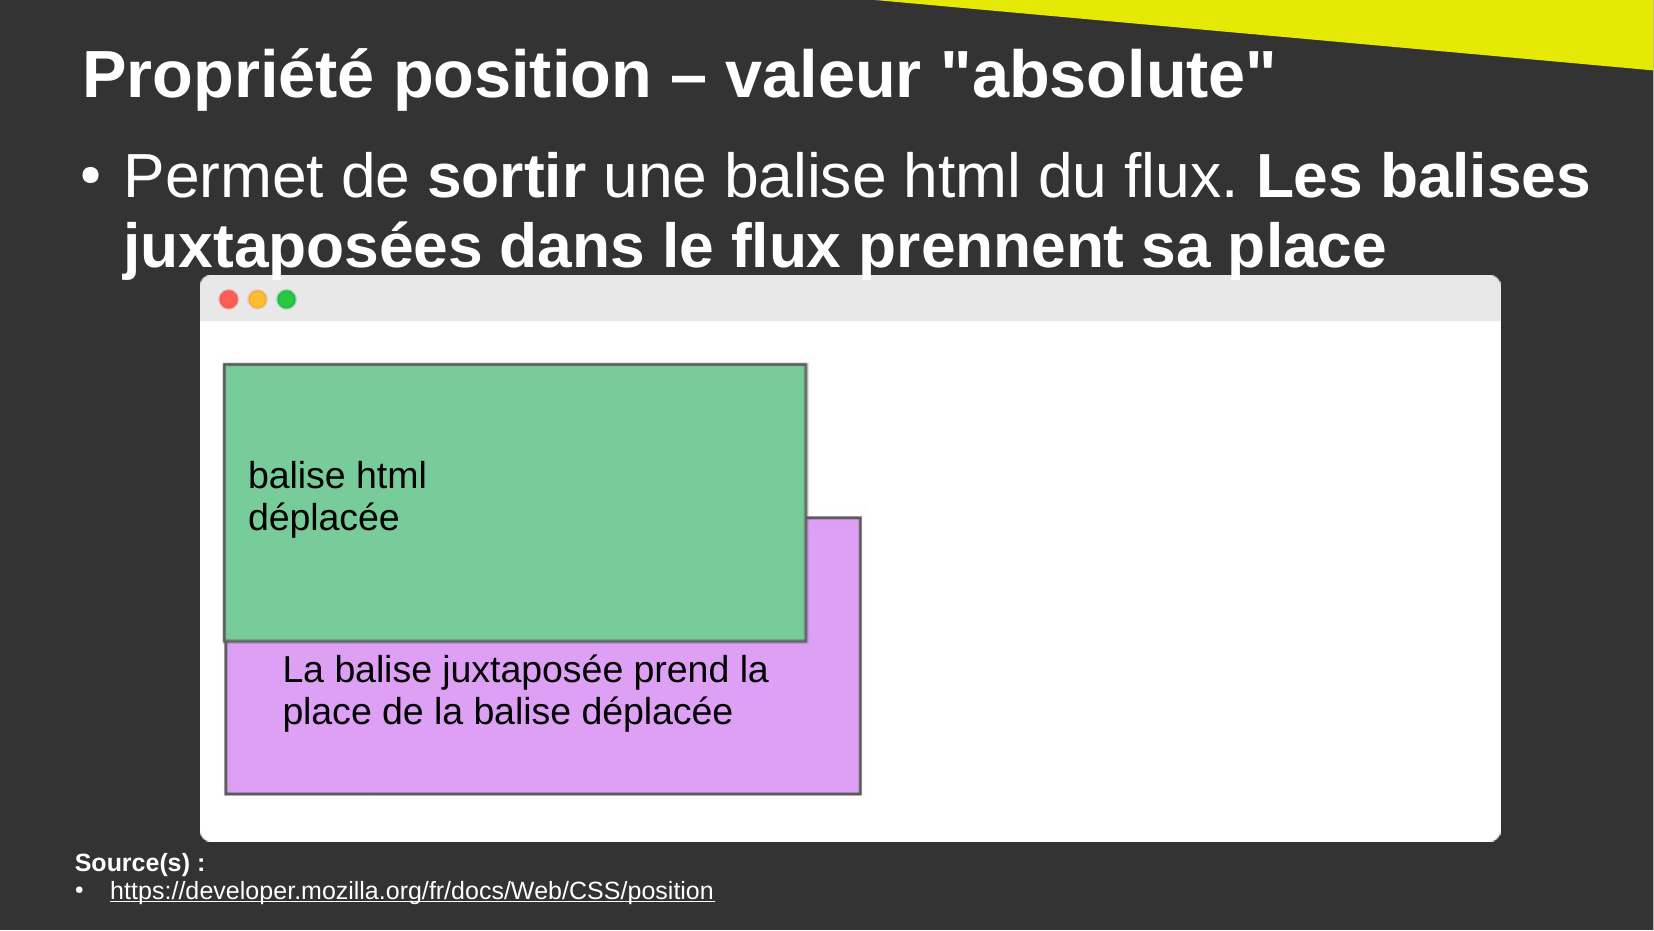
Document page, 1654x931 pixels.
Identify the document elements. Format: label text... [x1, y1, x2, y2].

text_box [874, 0, 1654, 71]
text_box balise html déplacée [233, 446, 599, 546]
text_box La balise juxtaposée prend la place de la balise déplacée [267, 641, 793, 741]
picture [200, 284, 1501, 841]
list Permet de sortir une balise html du flux. Les balises juxtaposées dans le flux prennent sa place [64, 141, 1604, 284]
title Propriété position – valeur "absolute" [82, 37, 1571, 114]
text_box Source(s) : https://developer.mozilla.org/fr/docs/Web/CSS/position [60, 841, 1546, 931]
